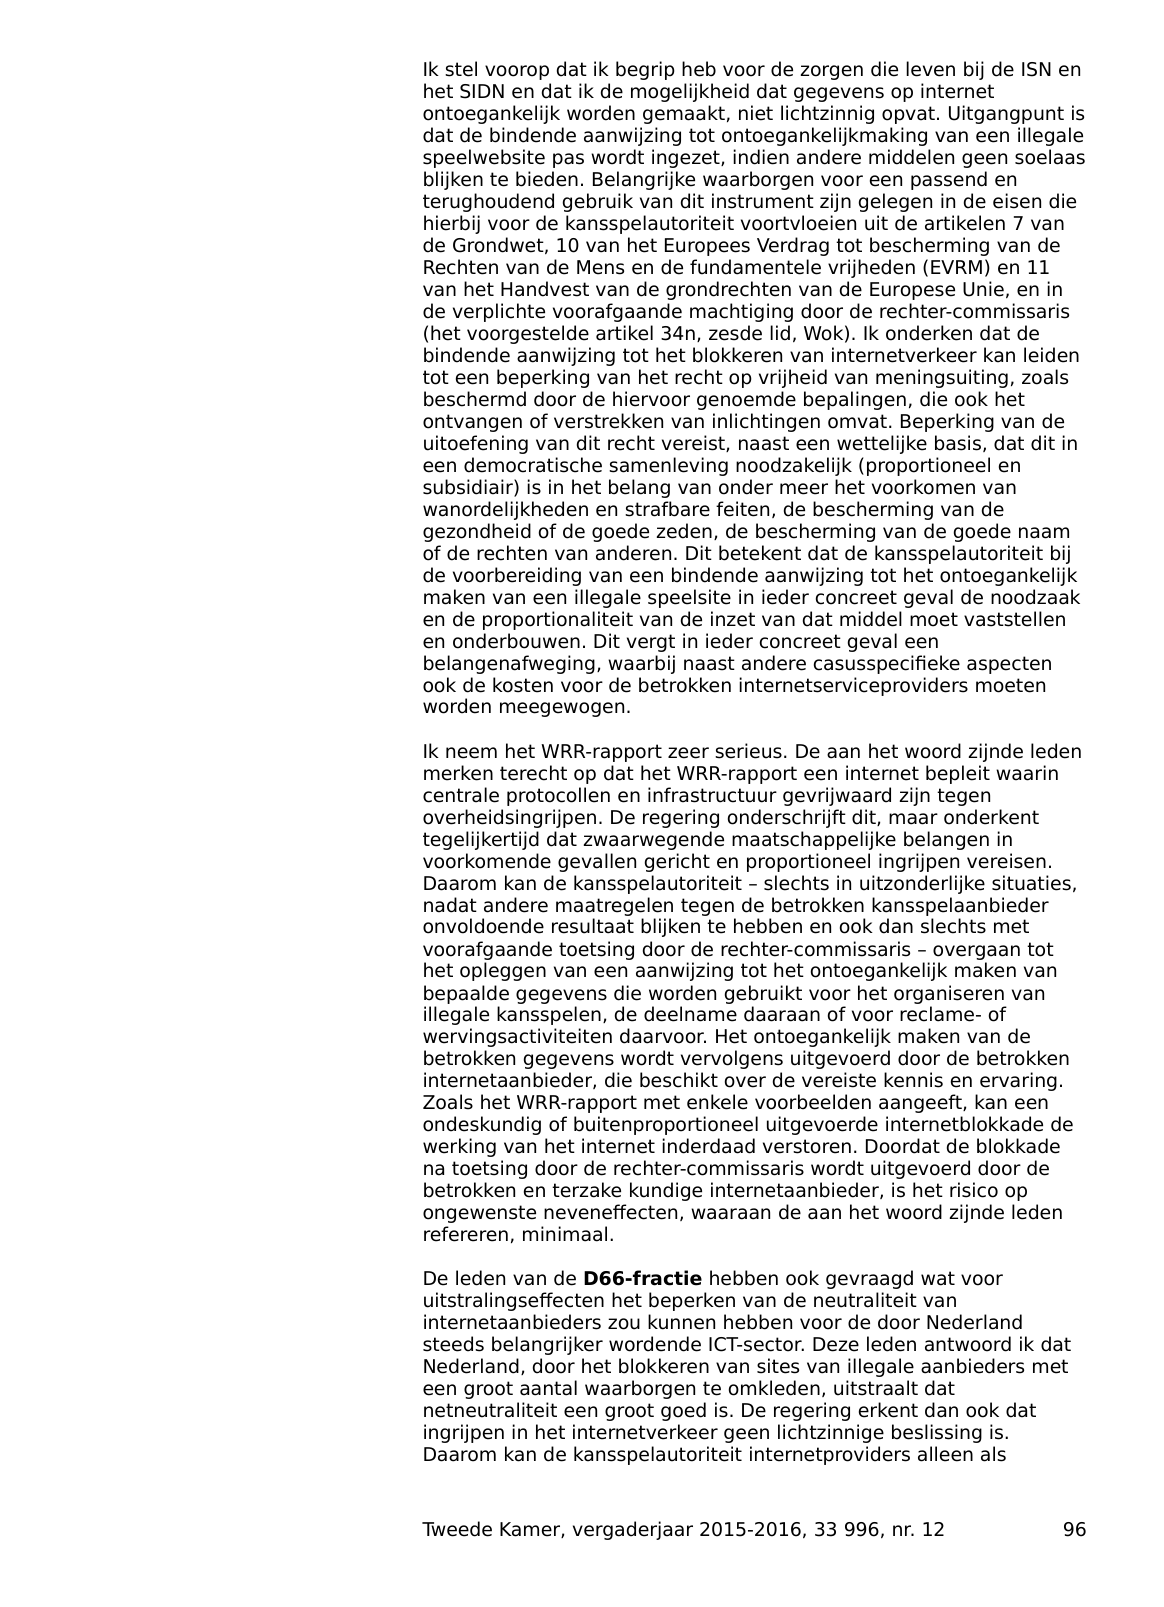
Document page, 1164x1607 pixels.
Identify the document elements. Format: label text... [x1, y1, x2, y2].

text De leden van de D66-fractie hebben ook gevraagd wat voor uitstralingseffecten het beperken van de neutraliteit van internetaanbieders zou kunnen hebben voor de door Nederland steeds belangrijker wordende ICT-sector. Deze leden antwoord ik dat Nederland, door het blokkeren van sites van illegale aanbieders met een groot aantal waarborgen te omkleden, uitstraalt dat netneutraliteit een groot goed is. De regering erkent dan ook dat ingrijpen in het internetverkeer geen lichtzinnige beslissing is. Daarom kan de kansspelautoriteit internetproviders alleen als [422, 1268, 1087, 1466]
text Ik stel voorop dat ik begrip heb voor de zorgen die leven bij de ISN en het SIDN en dat ik de mogelijkheid dat gegevens op internet ontoegankelijk worden gemaakt, niet lichtzinnig opvat. Uitgangpunt is dat de bindende aanwijzing tot ontoegankelijkmaking van een illegale speelwebsite pas wordt ingezet, indien andere middelen geen soelaas blijken te bieden. Belangrijke waarborgen voor een passend en terughoudend gebruik van dit instrument zijn gelegen in de eisen die hierbij voor de kansspelautoriteit voortvloeien uit de artikelen 7 van de Grondwet, 10 van het Europees Verdrag tot bescherming van de Rechten van de Mens en de fundamentele vrijheden (EVRM) en 11 van het Handvest van de grondrechten van de Europese Unie, en in de verplichte voorafgaande machtiging door de rechter-commissaris (het voorgestelde artikel 34n, zesde lid, Wok). Ik onderken dat de bindende aanwijzing tot het blokkeren van internetverkeer kan leiden tot een beperking van het recht op vrijheid van meningsuiting, zoals beschermd door de hiervoor genoemde bepalingen, die ook het ontvangen of verstrekken van inlichtingen omvat. Beperking van de uitoefening van dit recht vereist, naast een wettelijke basis, dat dit in een democratische samenleving noodzakelijk (proportioneel en subsidiair) is in het belang van onder meer het voorkomen van wanordelijkheden en strafbare feiten, de bescherming van de gezondheid of de goede zeden, de bescherming van de goede naam of de rechten van anderen. Dit betekent dat de kansspelautoriteit bij de voorbereiding van een bindende aanwijzing tot het ontoegankelijk maken van een illegale speelsite in ieder concreet geval de noodzaak en de proportionaliteit van de inzet van dat middel moet vaststellen en onderbouwen. Dit vergt in ieder concreet geval een belangenafweging, waarbij naast andere casusspecifieke aspecten ook de kosten voor de betrokken internetserviceproviders moeten worden meegewogen. [422, 59, 1087, 718]
text Ik neem het WRR-rapport zeer serieus. De aan het woord zijnde leden merken terecht op dat het WRR-rapport een internet bepleit waarin centrale protocollen en infrastructuur gevrijwaard zijn tegen overheidsingrijpen. De regering onderschrijft dit, maar onderkent tegelijkertijd dat zwaarwegende maatschappelijke belangen in voorkomende gevallen gericht en proportioneel ingrijpen vereisen. Daarom kan de kansspelautoriteit – slechts in uitzonderlijke situaties, nadat andere maatregelen tegen de betrokken kansspelaanbieder onvoldoende resultaat blijken te hebben en ook dan slechts met voorafgaande toetsing door de rechter-commissaris – overgaan tot het opleggen van een aanwijzing tot het ontoegankelijk maken van bepaalde gegevens die worden gebruikt voor het organiseren van illegale kansspelen, de deelname daaraan of voor reclame- of wervingsactiviteiten daarvoor. Het ontoegankelijk maken van de betrokken gegevens wordt vervolgens uitgevoerd door de betrokken internetaanbieder, die beschikt over de vereiste kennis en ervaring. Zoals het WRR-rapport met enkele voorbeelden aangeeft, kan een ondeskundig of buitenproportioneel uitgevoerde internetblokkade de werking van het internet inderdaad verstoren. Doordat de blokkade na toetsing door de rechter-commissaris wordt uitgevoerd door de betrokken en terzake kundige internetaanbieder, is het risico op ongewenste neveneffecten, waaraan de aan het woord zijnde leden refereren, minimaal. [422, 741, 1087, 1246]
